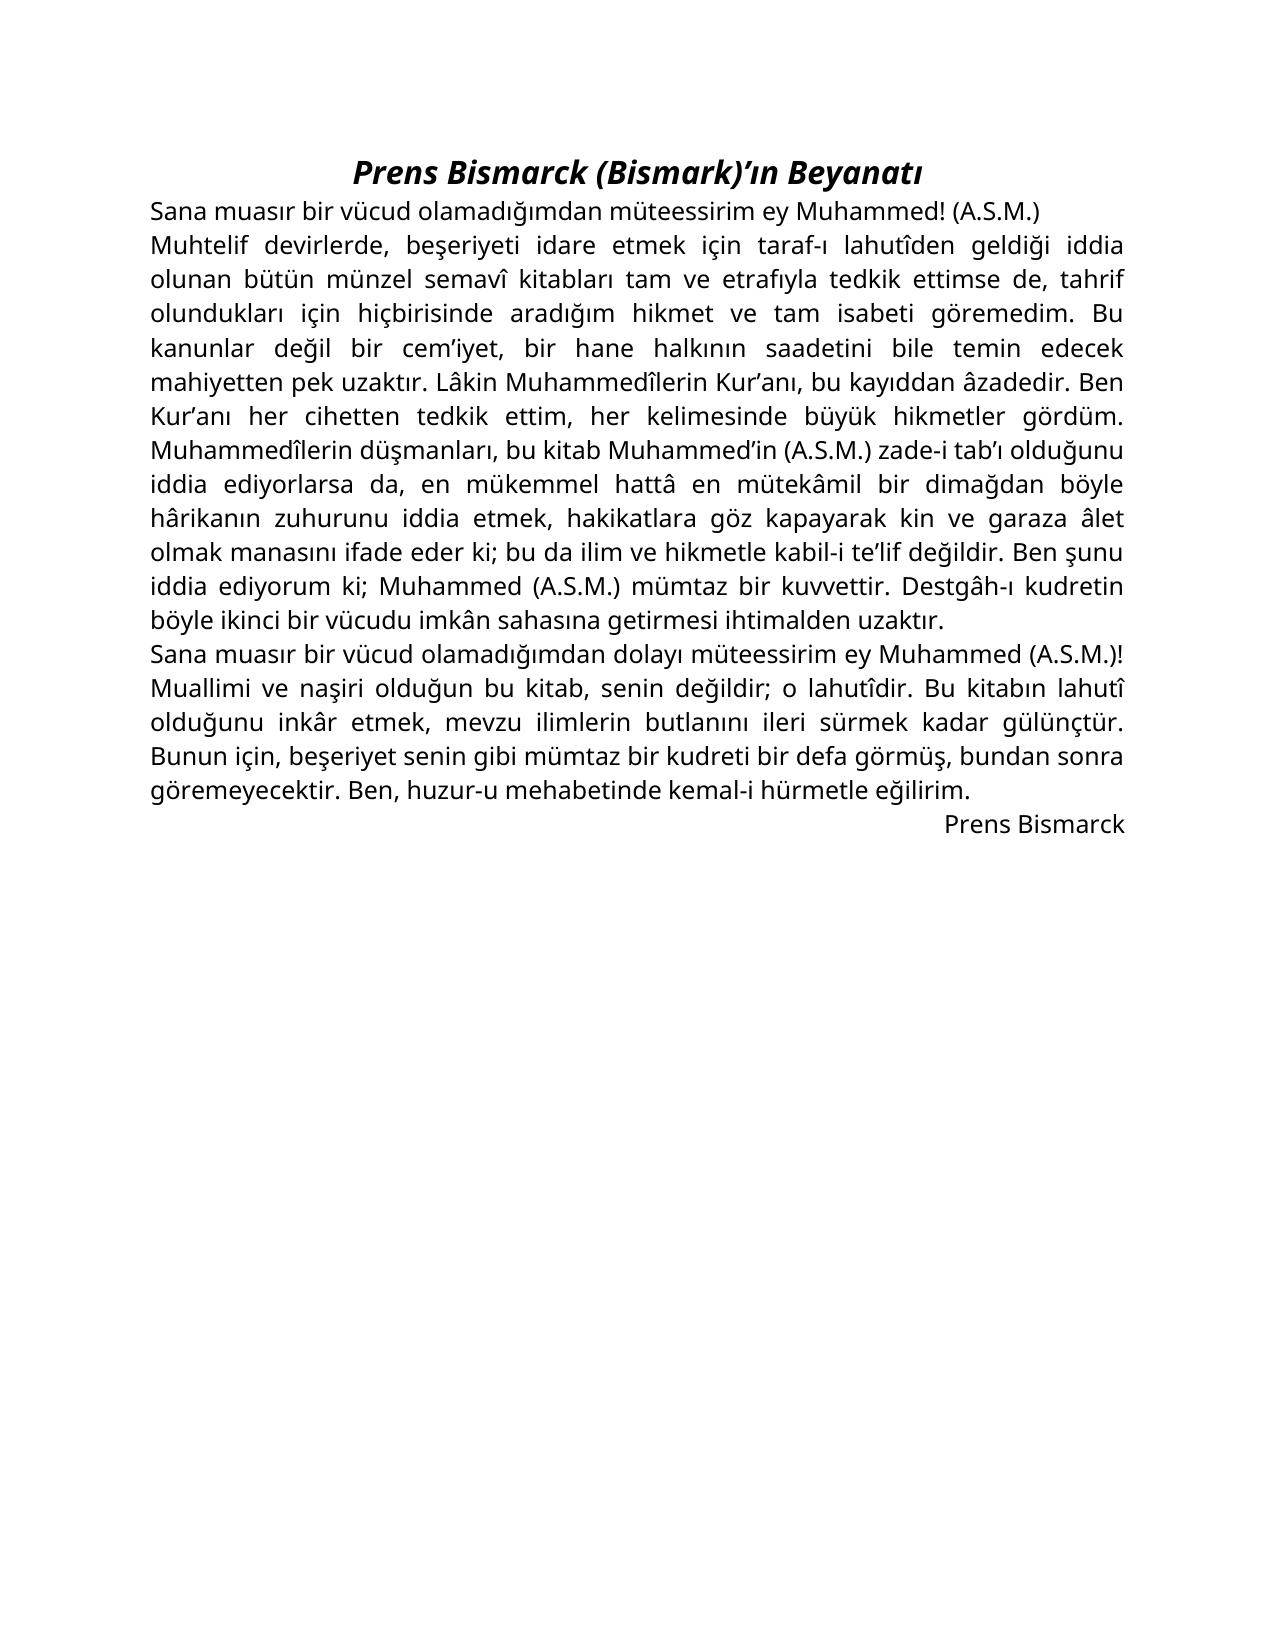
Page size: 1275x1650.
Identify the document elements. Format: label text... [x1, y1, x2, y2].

subtitle Prens Bismarck (Bismark)’ın Beyanatı [150, 150, 1125, 194]
text Sana muasır bir vücud olamadığımdan dolayı müteessirim ey Muhammed (A.S.M.)! Muallimi ve naşiri olduğun bu kitab, senin değildir; o lahutîdir. Bu kitabın lahutî olduğunu inkâr etmek, mevzu ilimlerin butlanını ileri sürmek kadar gülünçtür. Bunun için, beşeriyet senin gibi mümtaz bir kudreti bir defa görmüş, bundan sonra göremeyecektir. Ben, huzur-u mehabetinde kemal-i hürmetle eğilirim. [150, 637, 1125, 807]
text Muhtelif devirlerde, beşeriyeti idare etmek için taraf-ı lahutîden geldiği iddia olunan bütün münzel semavî kitabları tam ve etrafıyla tedkik ettimse de, tahrif olundukları için hiçbirisinde aradığım hikmet ve tam isabeti göremedim. Bu kanunlar değil bir cem’iyet, bir hane halkının saadetini bile temin edecek mahiyetten pek uzaktır. Lâkin Muhammedîlerin Kur’anı, bu kayıddan âzadedir. Ben Kur’anı her cihetten tedkik ettim, her kelimesinde büyük hikmetler gördüm. Muhammedîlerin düşmanları, bu kitab Muhammed’in (A.S.M.) zade-i tab’ı olduğunu iddia ediyorlarsa da, en mükemmel hattâ en mütekâmil bir dimağdan böyle hârikanın zuhurunu iddia etmek, hakikatlara göz kapayarak kin ve garaza âlet olmak manasını ifade eder ki; bu da ilim ve hikmetle kabil-i te’lif değildir. Ben şunu iddia ediyorum ki; Muhammed (A.S.M.) mümtaz bir kuvvettir. Destgâh-ı kudretin böyle ikinci bir vücudu imkân sahasına getirmesi ihtimalden uzaktır. [150, 228, 1125, 637]
text Sana muasır bir vücud olamadığımdan müteessirim ey Muhammed! (A.S.M.) [150, 194, 1125, 228]
text Prens Bismarck [150, 807, 1125, 841]
